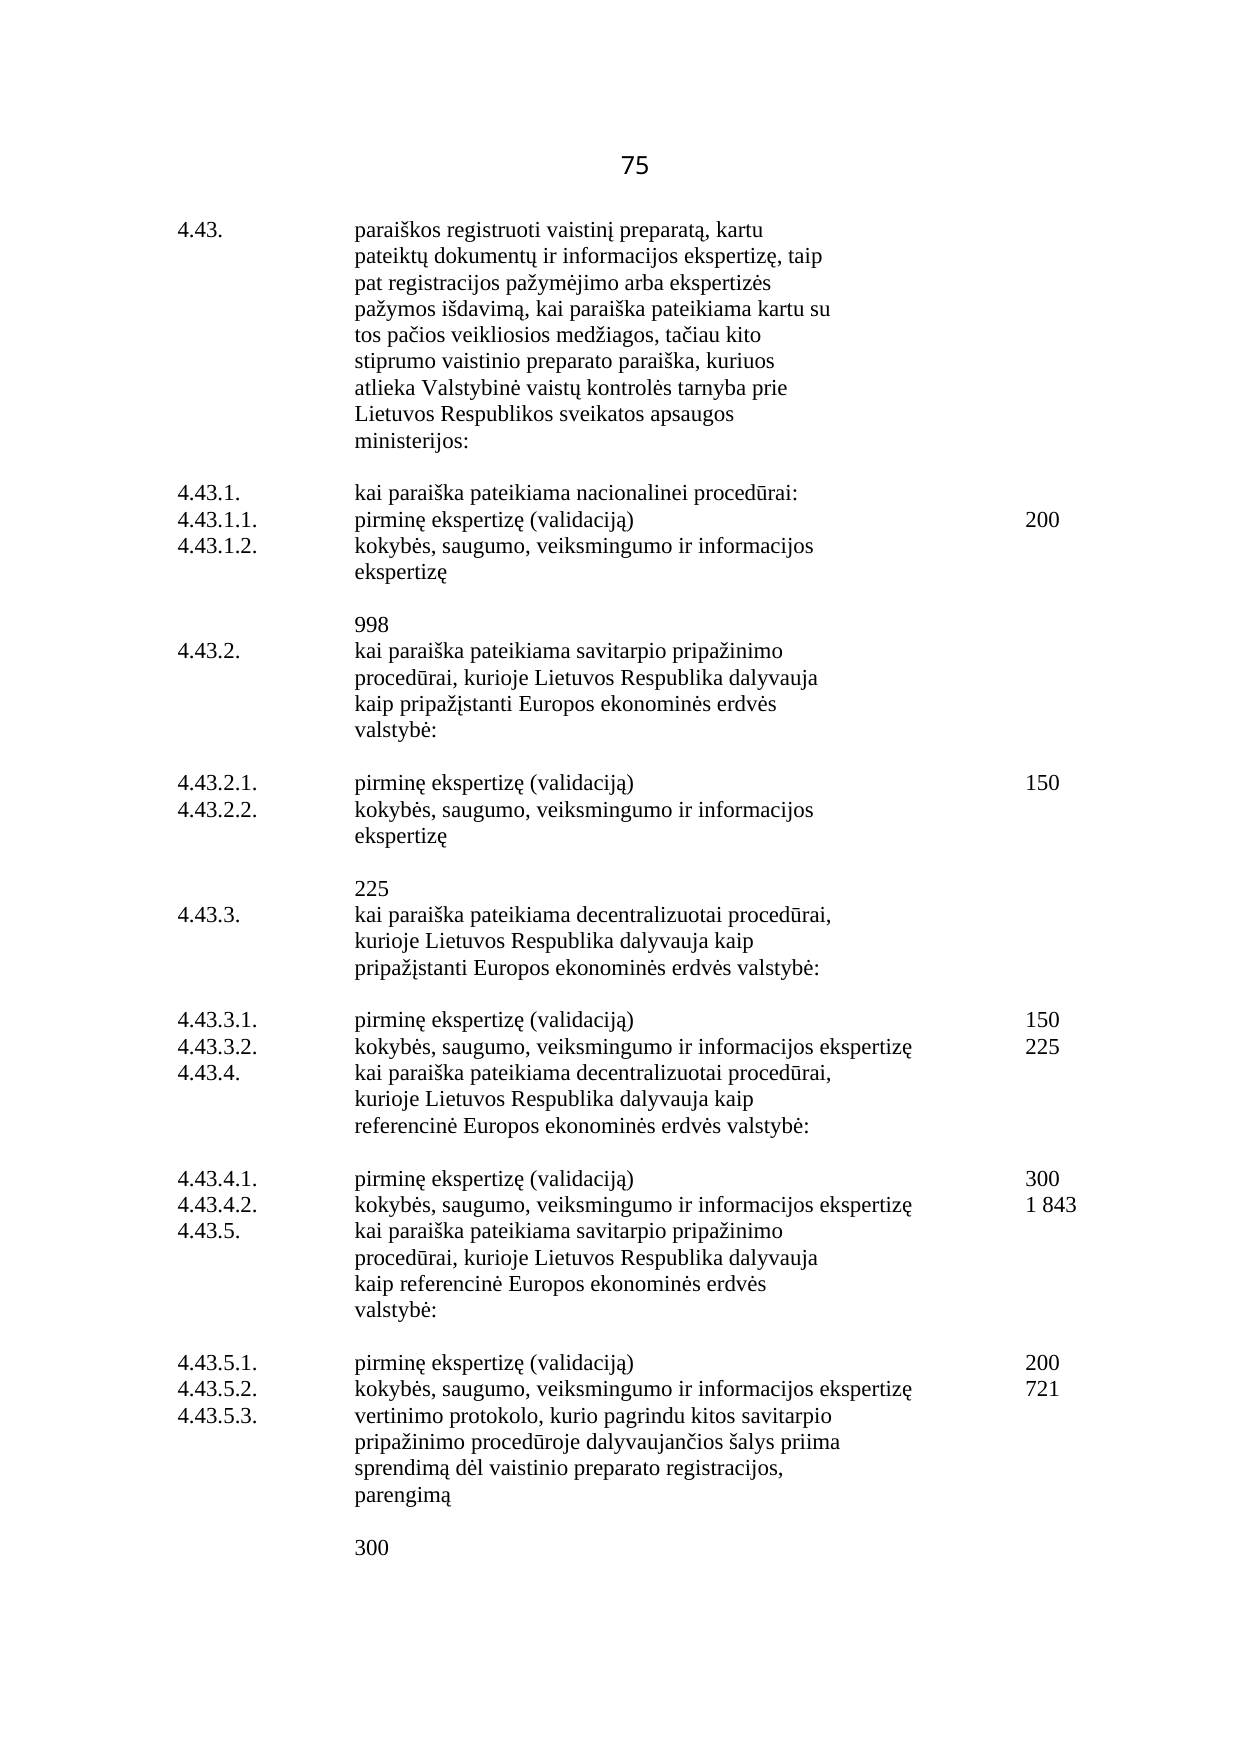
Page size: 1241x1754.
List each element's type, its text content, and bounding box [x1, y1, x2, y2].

text 4.43.4. kai paraiška pateikiama decentralizuotai procedūrai, kurioje Lietuvos Respublika dalyvauja kaip referencinė Europos ekonominės erdvės valstybė: [177, 1059, 841, 1164]
text 4.43.1.1. pirminę ekspertizę (validaciją) 200 [177, 506, 1092, 532]
text 4.43.2. kai paraiška pateikiama savitarpio pripažinimo procedūrai, kurioje Lietuvos Respublika dalyvauja kaip pripažįstanti Europos ekonominės erdvės valstybė: [177, 637, 841, 769]
text 4.43.1.2. kokybės, saugumo, veiksmingumo ir informacijos ekspertizę 998 [177, 532, 841, 637]
text 4.43.1. kai paraiška pateikiama nacionalinei procedūrai: [177, 479, 1092, 506]
text 4.43.2.2. kokybės, saugumo, veiksmingumo ir informacijos ekspertizę 225 [177, 796, 841, 901]
text 4.43.5.2. kokybės, saugumo, veiksmingumo ir informacijos ekspertizę 721 [177, 1375, 1092, 1402]
text 4.43.5. kai paraiška pateikiama savitarpio pripažinimo procedūrai, kurioje Lietuvos Respublika dalyvauja kaip referencinė Europos ekonominės erdvės valstybė: [177, 1217, 841, 1349]
text 4.43. paraiškos registruoti vaistinį preparatą, kartu pateiktų dokumentų ir informacijos ekspertizę, taip pat registracijos pažymėjimo arba ekspertizės pažymos išdavimą, kai paraiška pateikiama kartu su tos pačios veikliosios medžiagos, tačiau kito stiprumo vaistinio preparato paraiška, kuriuos atlieka Valstybinė vaistų kontrolės tarnyba prie Lietuvos Respublikos sveikatos apsaugos ministerijos: [177, 216, 841, 479]
text 4.43.3.2. kokybės, saugumo, veiksmingumo ir informacijos ekspertizę 225 [177, 1033, 1092, 1059]
text 4.43.3.1. pirminę ekspertizę (validaciją) 150 [177, 1006, 1092, 1033]
text 4.43.4.1. pirminę ekspertizę (validaciją) 300 [177, 1164, 1092, 1191]
text 4.43.2.1. pirminę ekspertizę (validaciją) 150 [177, 769, 1092, 796]
text 4.43.5.3. vertinimo protokolo, kurio pagrindu kitos savitarpio pripažinimo procedūroje dalyvaujančios šalys priima sprendimą dėl vaistinio preparato registracijos, parengimą 300 [177, 1402, 841, 1560]
text 4.43.5.1. pirminę ekspertizę (validaciją) 200 [177, 1349, 1092, 1375]
text 4.43.4.2. kokybės, saugumo, veiksmingumo ir informacijos ekspertizę 1 843 [177, 1191, 1092, 1217]
text 4.43.3. kai paraiška pateikiama decentralizuotai procedūrai, kurioje Lietuvos Respublika dalyvauja kaip pripažįstanti Europos ekonominės erdvės valstybė: [177, 901, 841, 1006]
